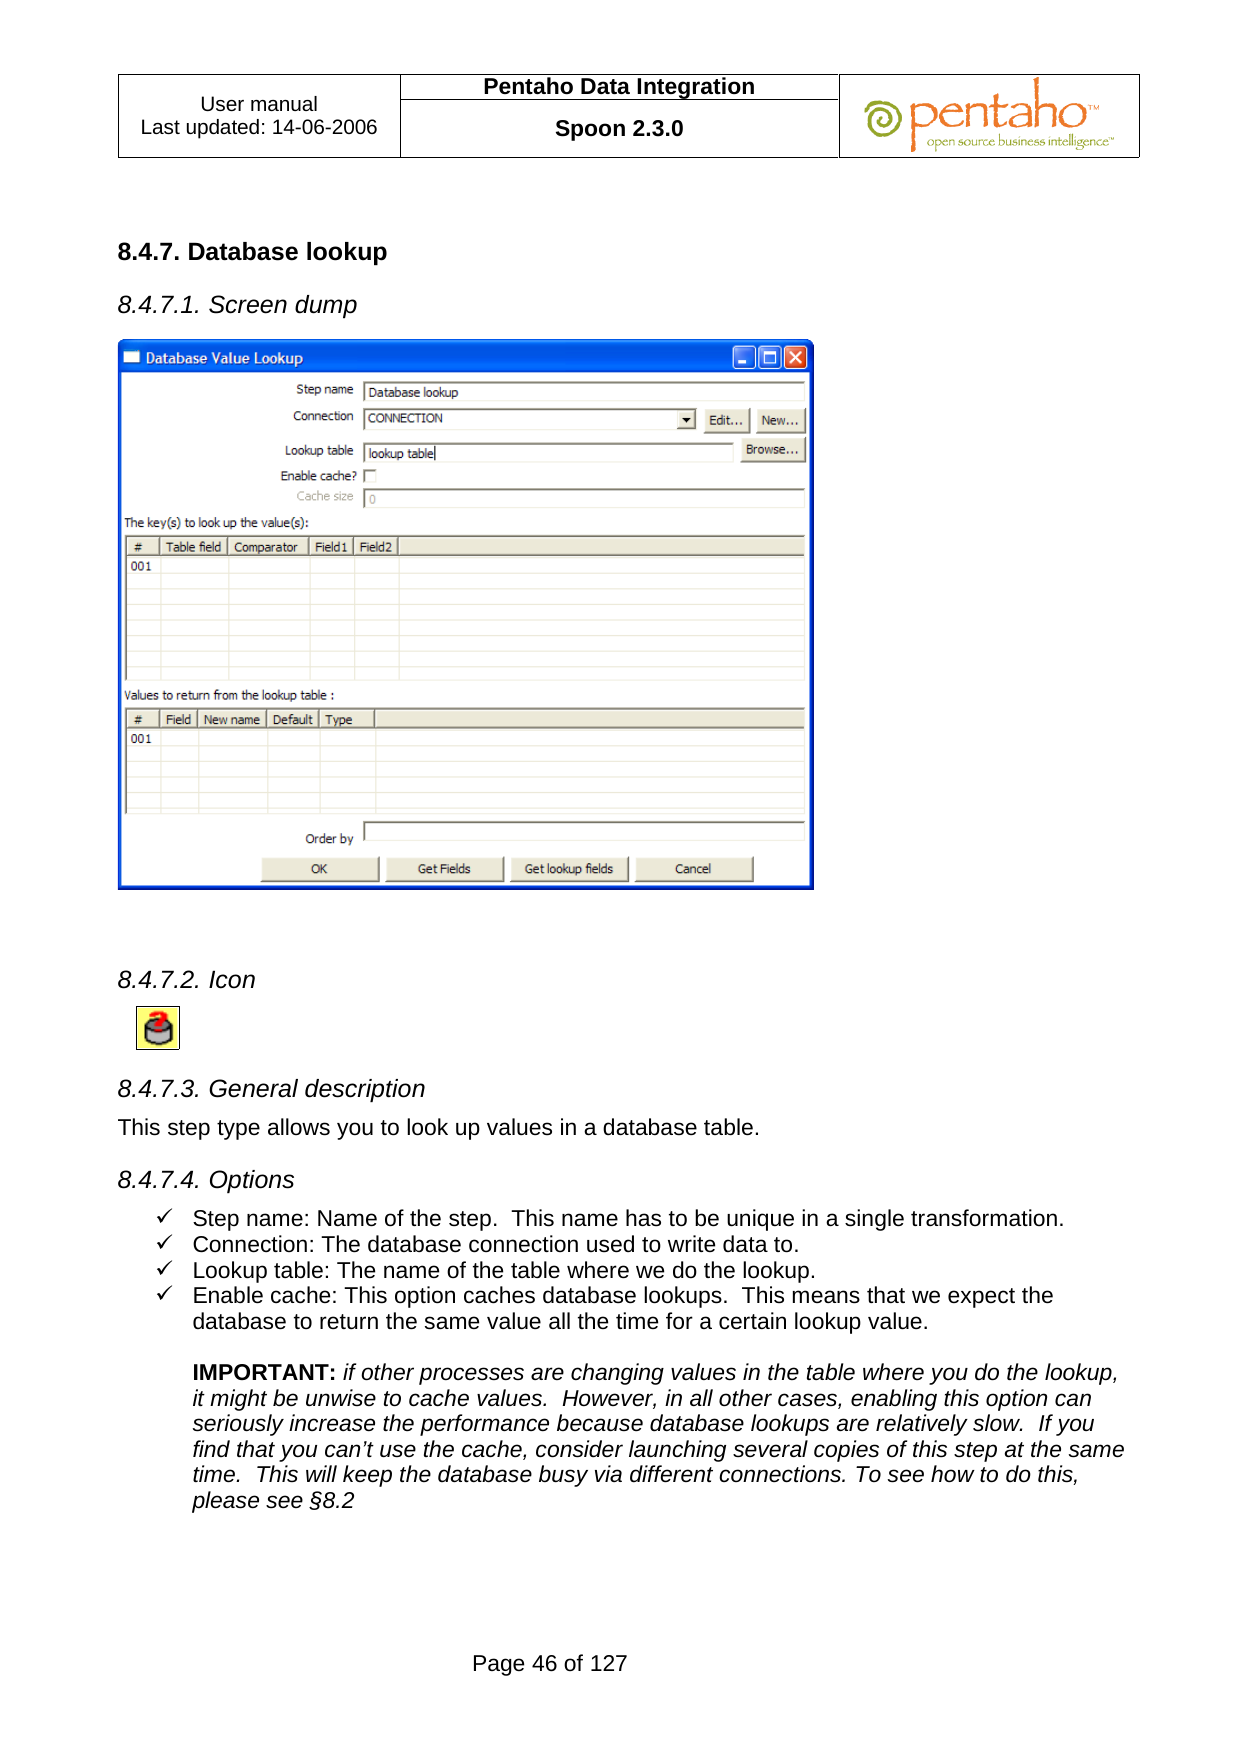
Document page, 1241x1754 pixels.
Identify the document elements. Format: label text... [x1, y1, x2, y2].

list Connection: The database connection used to write data to. [155, 1232, 1137, 1257]
subtitle Screen dump [117, 291, 1137, 319]
subtitle Database lookup [117, 238, 1137, 266]
list Step name: Name of the step. This name has to be unique in a single transformation. [155, 1206, 1137, 1232]
picture [117, 339, 814, 890]
text This step type allows you to look up values in a database table. [117, 1115, 1137, 1140]
subtitle Icon [117, 966, 1137, 994]
list Lookup table: The name of the table where we do the lookup. [155, 1257, 1137, 1283]
subtitle General description [117, 1074, 1137, 1102]
text IMPORTANT: if other processes are changing values in the table where you do the lookup, it might be unwise to cache values. However, in all other cases, enabling this option can seriously increase the performance because database lookups are relatively slow. If you find that you can’t use the cache, consider launching several copies of this step at the same time. This will keep the database busy via different connections. To see how to do this, please see §8.2 [192, 1360, 1137, 1513]
list Enable cache: This option caches database lookups. This means that we expect the database to return the same value all the time for a certain lookup value. [155, 1283, 1137, 1334]
subtitle Options [117, 1165, 1137, 1193]
